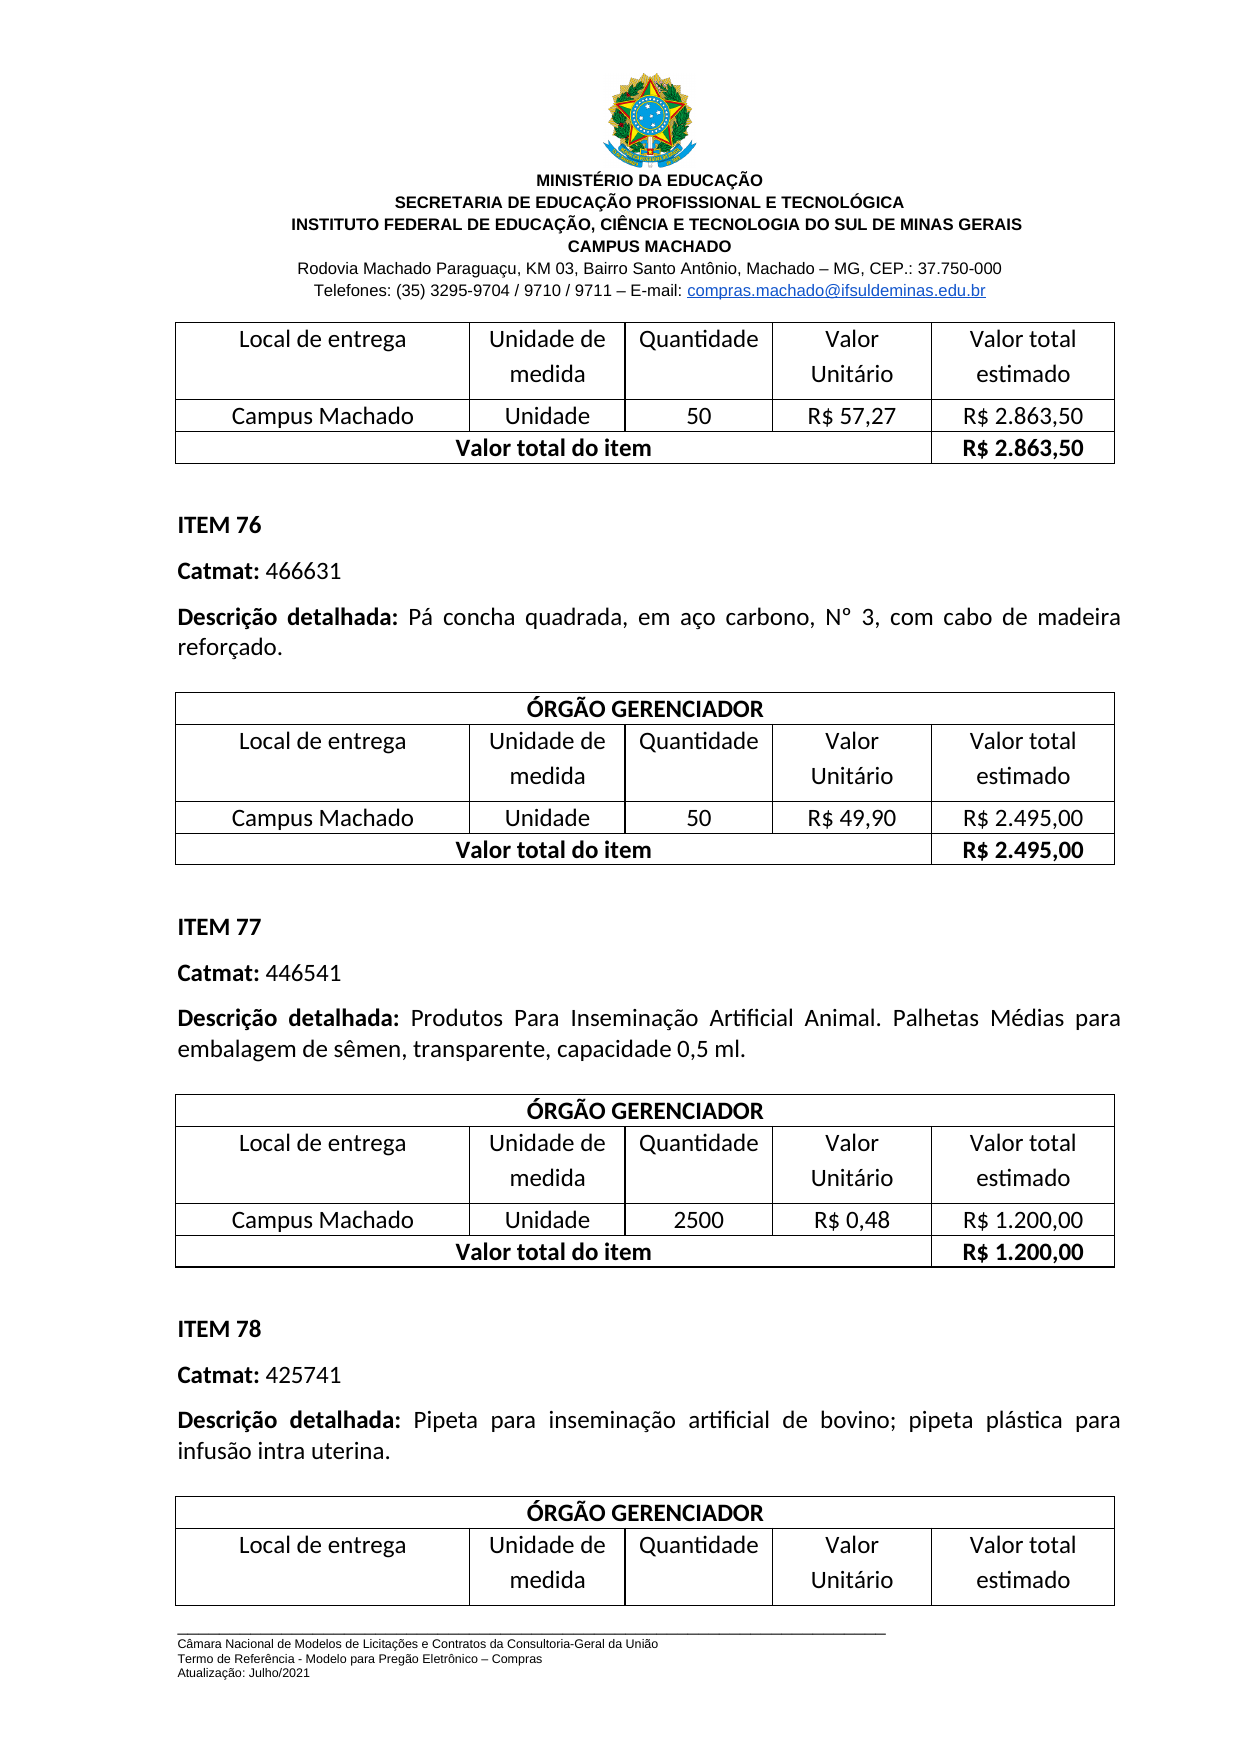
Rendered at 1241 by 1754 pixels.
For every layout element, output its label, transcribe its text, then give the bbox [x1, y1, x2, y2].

picture [669, 149, 680, 155]
table_cell R$ 2.495,00 [932, 802, 1114, 833]
text Descrição detalhada: Produtos Para Inseminação Artificial Animal. Palhetas Médias para embalagem de sêmen, transparente, capacidade 0,5 ml. [177, 1003, 1122, 1064]
text Catmat: 425741 [177, 1359, 1122, 1389]
table_cell Local de entrega [176, 1529, 469, 1605]
text ITEM 76 [177, 509, 1122, 540]
table_cell R$ 0,48 [773, 1204, 931, 1235]
table_cell Unidade [470, 802, 624, 833]
table_cell Valor Unitário [773, 1127, 931, 1203]
table_cell Local de entrega [176, 725, 469, 801]
table_cell R$ 2.863,50 [932, 432, 1114, 462]
table_cell Quantidade [626, 725, 772, 801]
table_cell Campus Machado [176, 400, 469, 431]
table_cell Valor total estimado [932, 725, 1114, 801]
text Descrição detalhada: Pá concha quadrada, em aço carbono, Nº 3, com cabo de madeira reforçado. [177, 601, 1122, 662]
table_cell Unidade [470, 400, 624, 431]
table_cell R$ 2.863,50 [932, 400, 1114, 431]
table_cell 50 [626, 802, 772, 833]
text ITEM 78 [177, 1313, 1122, 1344]
table_cell 2500 [626, 1204, 772, 1235]
table_cell Unidade de medida [470, 1529, 624, 1605]
table_cell Valor total estimado [932, 323, 1114, 399]
table_cell R$ 1.200,00 [932, 1236, 1114, 1266]
text ITEM 77 [177, 911, 1122, 942]
table_cell R$ 49,90 [773, 802, 931, 833]
table_cell 50 [626, 400, 772, 431]
table_cell R$ 57,27 [773, 400, 931, 431]
text Catmat: 466631 [177, 555, 1122, 585]
table_cell Valor total do item [176, 1236, 931, 1266]
table_cell Valor total do item [176, 834, 931, 864]
table_cell Unidade de medida [470, 725, 624, 801]
table_cell Local de entrega [176, 1127, 469, 1203]
table_header ÓRGÃO GERENCIADOR [176, 693, 1114, 724]
text Descrição detalhada: Pipeta para inseminação artificial de bovino; pipeta plástica para infusão intra uterina. [177, 1404, 1122, 1466]
table_cell Unidade de medida [470, 1127, 624, 1203]
table_cell Quantidade [626, 1127, 772, 1203]
table_cell Unidade [470, 1204, 624, 1235]
table_header ÓRGÃO GERENCIADOR [176, 1497, 1114, 1528]
table_cell Valor Unitário [773, 1529, 931, 1605]
table_cell R$ 2.495,00 [932, 834, 1114, 864]
table_cell Campus Machado [176, 1204, 469, 1235]
table_cell Quantidade [626, 323, 772, 399]
table_cell Campus Machado [176, 802, 469, 833]
table_cell Unidade de medida [470, 323, 624, 399]
table_cell Quantidade [626, 1529, 772, 1605]
picture [643, 163, 658, 168]
picture [603, 73, 697, 168]
table_cell R$ 1.200,00 [932, 1204, 1114, 1235]
table_cell Valor total estimado [932, 1127, 1114, 1203]
table_header ÓRGÃO GERENCIADOR [176, 1095, 1114, 1126]
text Catmat: 446541 [177, 957, 1122, 987]
table_cell Valor Unitário [773, 725, 931, 801]
table_cell Valor total estimado [932, 1529, 1114, 1605]
table_cell Valor total do item [176, 432, 931, 462]
table_cell Valor Unitário [773, 323, 931, 399]
table_cell Local de entrega [176, 323, 469, 399]
